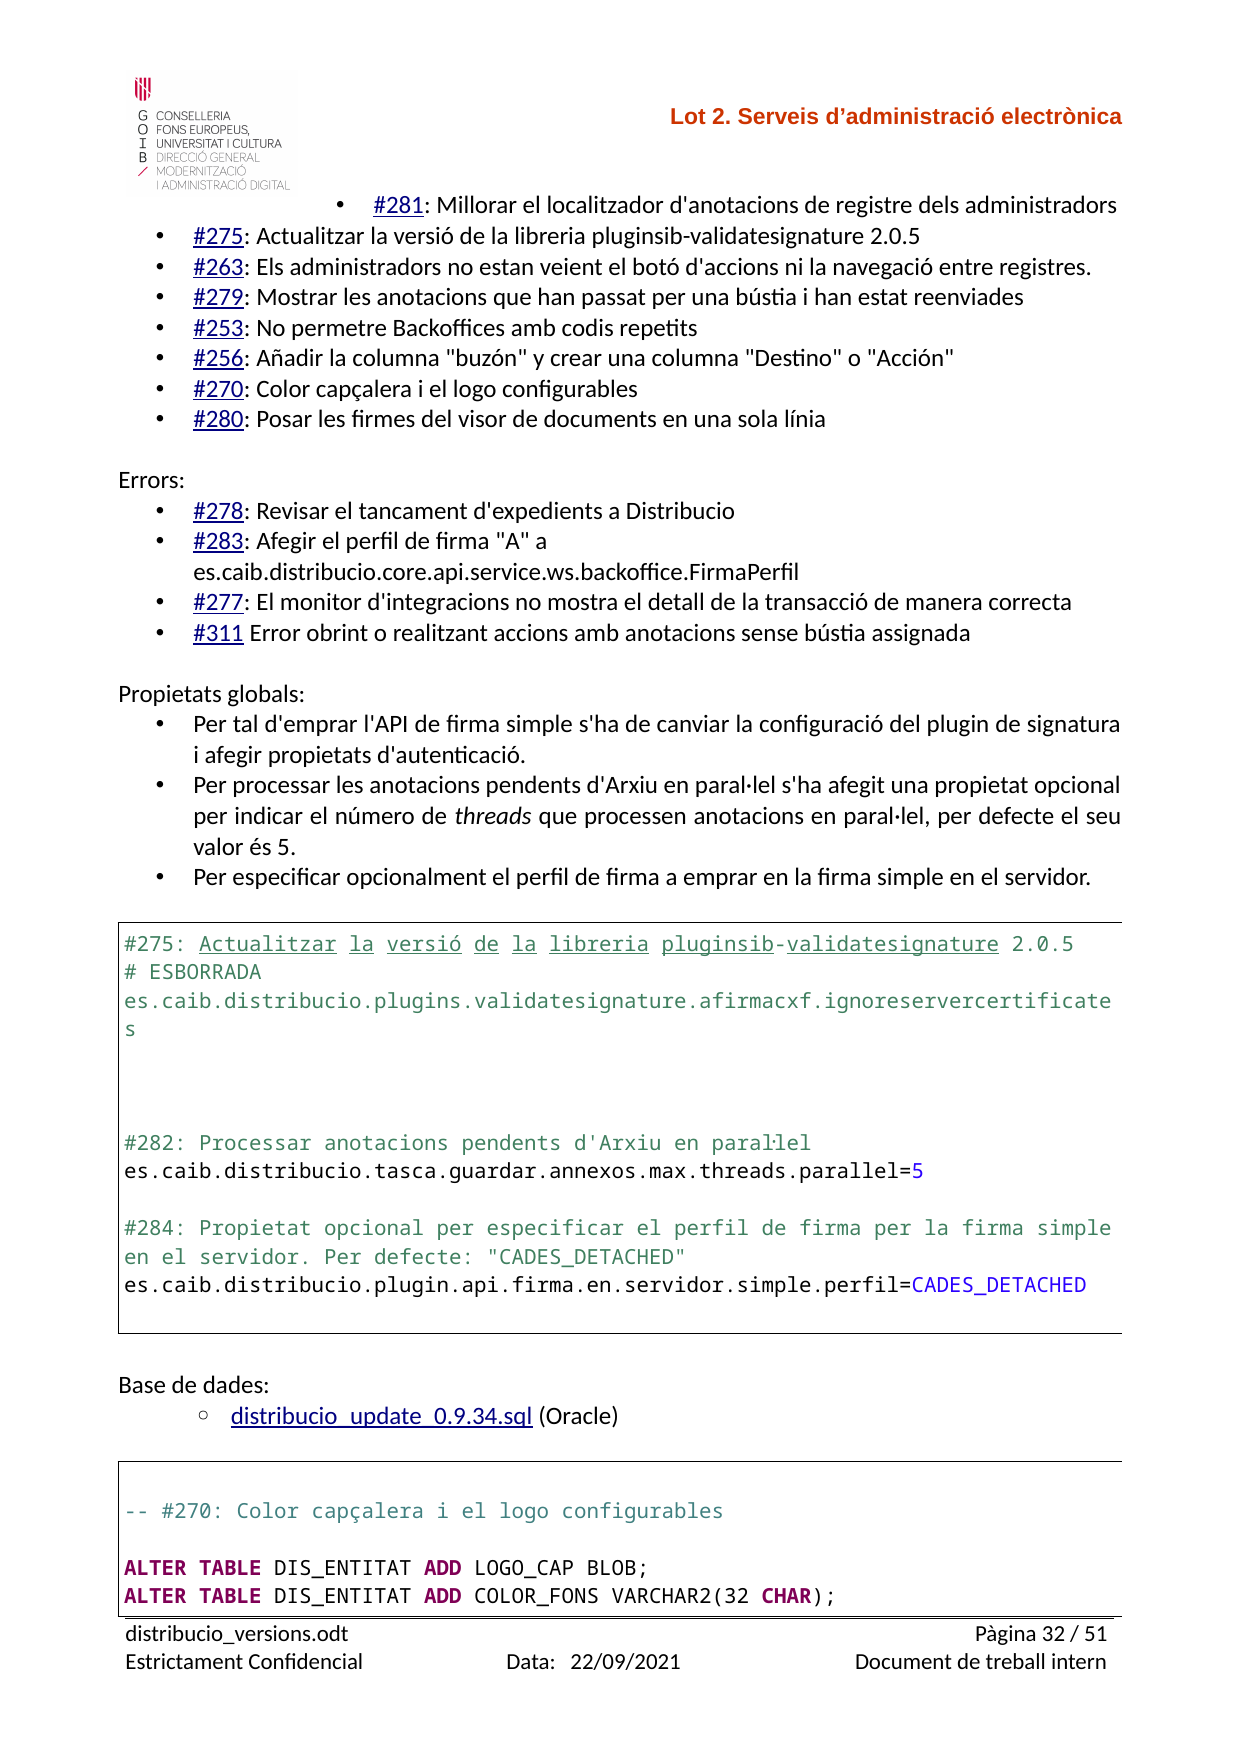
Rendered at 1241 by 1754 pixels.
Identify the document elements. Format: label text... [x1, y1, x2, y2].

list Per tal d'emprar l'API de firma simple s'ha de canviar la configuració del plugin de signatura i afegir propietats d'autenticació. [156, 708, 1122, 769]
list #283: Afegir el perfil de firma "A" a es.caib.distribucio.core.api.service.ws.backoffice.FirmaPerfil [156, 525, 1122, 586]
list #270: Color capçalera i el logo configurables [156, 373, 1122, 403]
list #275: Actualitzar la versió de la libreria pluginsib-validatesignature 2.0.5 [156, 220, 1122, 251]
list Per processar les anotacions pendents d'Arxiu en paral·lel s'ha afegit una propietat opcional per indicar el número de threads que processen anotacions en paral·lel, per defecte el seu valor és 5. [156, 769, 1122, 861]
text Base de dades: [118, 1369, 1122, 1400]
table_header -- #270: Color capçalera i el logo configurables ALTER TABLE DIS_ENTITAT ADD LOGO_CAP BLOB; ALTER TABLE DIS_ENTITAT ADD COLOR_FONS VARCHAR2(32 CHAR); [119, 1462, 1122, 1616]
list #311 Error obrint o realitzant accions amb anotacions sense bústia assignada [156, 617, 1122, 647]
picture [126, 70, 299, 197]
list #277: El monitor d'integracions no mostra el detall de la transacció de manera correcta [156, 586, 1122, 617]
text Propietats globals: [118, 678, 1122, 708]
list distribucio_update_0.9.34.sql (Oracle) [193, 1400, 1122, 1431]
list #281: Millorar el localitzador d'anotacions de registre dels administradors [156, 190, 1122, 220]
list #280: Posar les firmes del visor de documents en una sola línia [156, 403, 1122, 434]
list #279: Mostrar les anotacions que han passat per una bústia i han estat reenviades [156, 281, 1122, 312]
text Errors: [118, 464, 1122, 495]
list #253: No permetre Backoffices amb codis repetits [156, 312, 1122, 342]
table_header #275: Actualitzar la versió de la libreria pluginsib-validatesignature 2.0.5 # ESBORRADA es.caib.distribucio.plugins.validatesignature.afirmacxf.ignoreservercertificates #282: Processar anotacions pendents d'Arxiu en paral·lel es.caib.distribucio.tasca.guardar.annexos.max.threads.parallel=5 #284: Propietat opcional per especificar el perfil de firma per la firma simple en el servidor. Per defecte: "CADES_DETACHED" es.caib.distribucio.plugin.api.firma.en.servidor.simple.perfil=CADES_DETACHED [119, 923, 1122, 1333]
list #263: Els administradors no estan veient el botó d'accions ni la navegació entre registres. [156, 251, 1122, 281]
list Per especificar opcionalment el perfil de firma a emprar en la firma simple en el servidor. [156, 861, 1122, 892]
list #256: Añadir la columna "buzón" y crear una columna "Destino" o "Acción" [156, 342, 1122, 373]
list #278: Revisar el tancament d'expedients a Distribucio [156, 495, 1122, 525]
